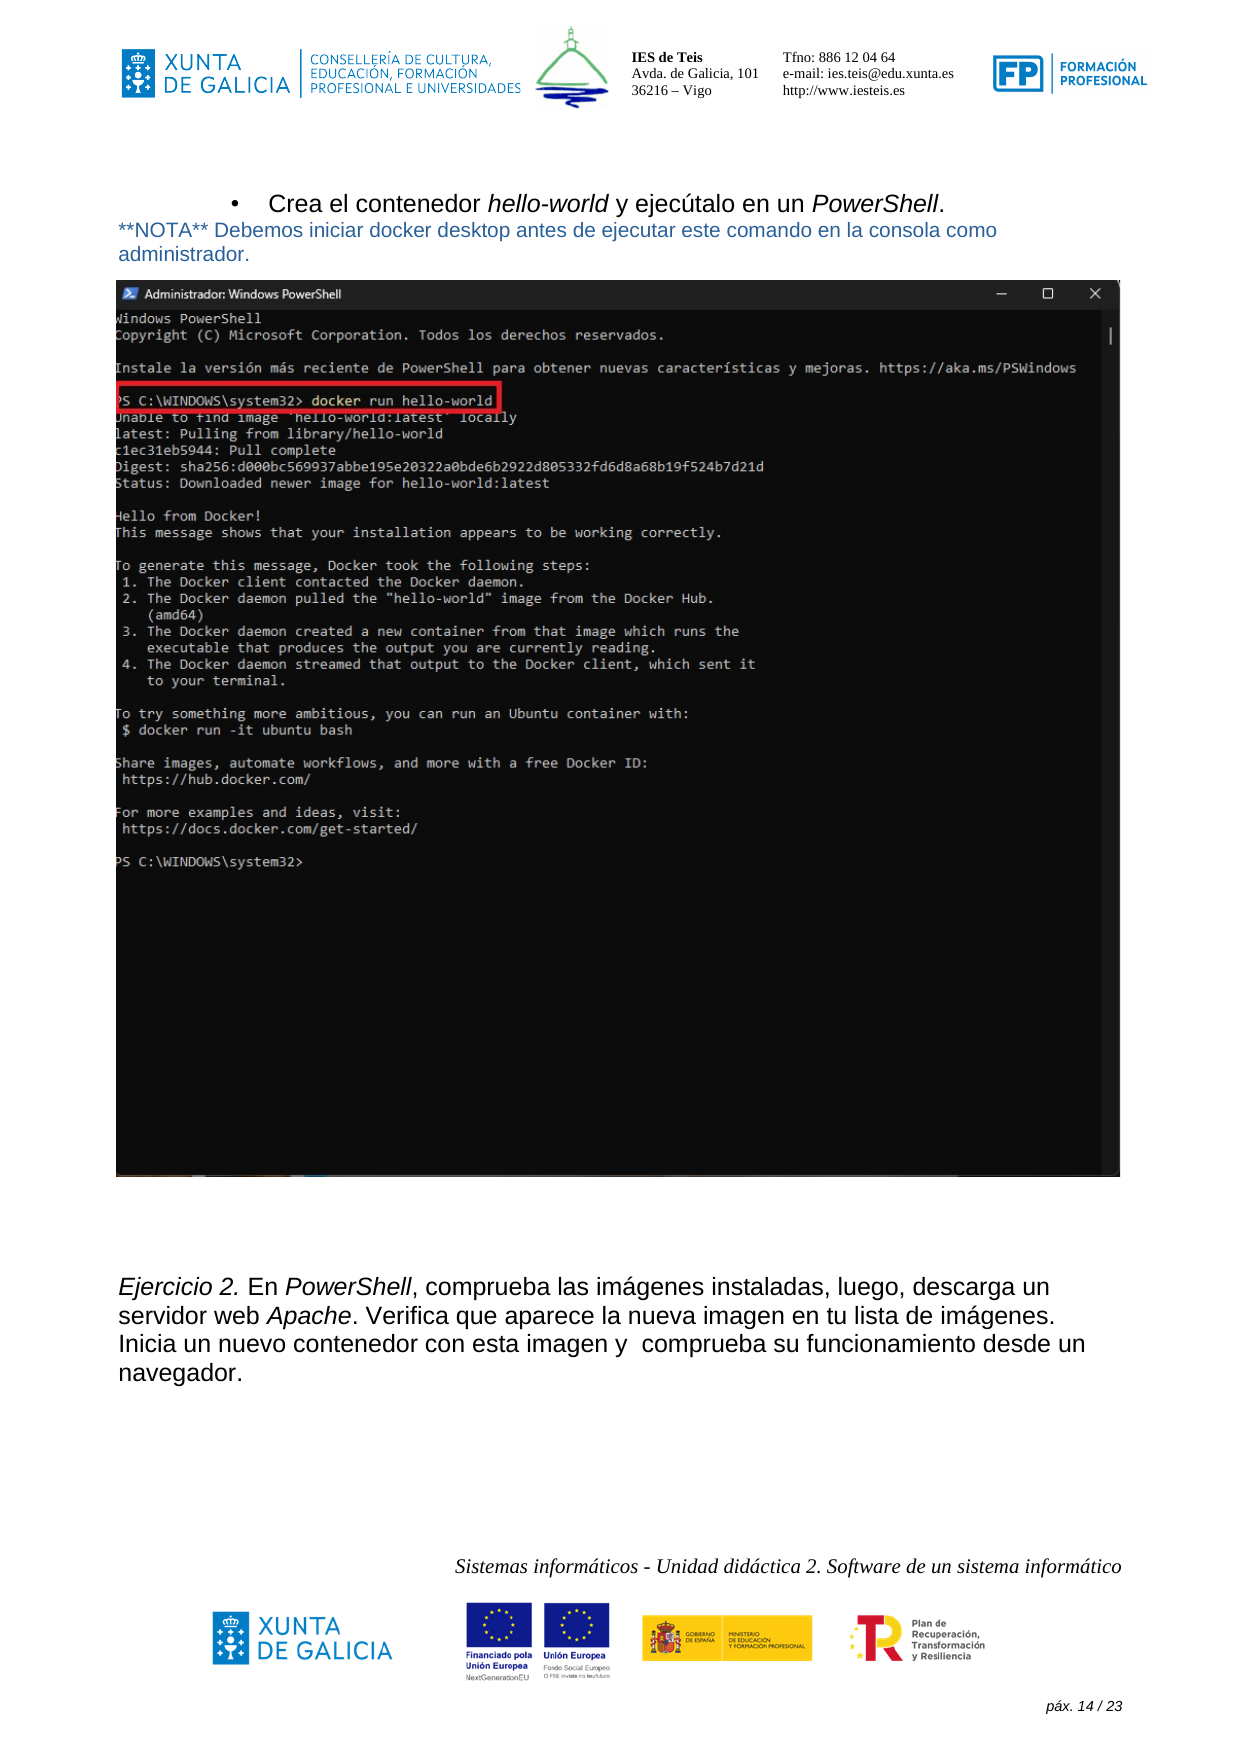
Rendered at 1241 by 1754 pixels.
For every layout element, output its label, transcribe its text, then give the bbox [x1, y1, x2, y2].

picture [121, 49, 521, 98]
text Ejercicio 2. En PowerShell, comprueba las imágenes instaladas, luego, descarga un servidor web Apache. Verifica que aparece la nueva imagen en tu lista de imágenes. [118, 1272, 1122, 1329]
text Inicia un nuevo contenedor con esta imagen y comprueba su funcionamiento desde un navegador. [118, 1329, 1122, 1387]
text **NOTA** Debemos iniciar docker desktop antes de ejecutar este comando en la consola como administrador. [118, 218, 1122, 266]
picture [116, 280, 1121, 1177]
picture [212, 1592, 1020, 1688]
picture [989, 50, 1153, 97]
picture [534, 25, 611, 110]
list Crea el contenedor hello-world y ejecútalo en un PowerShell. [231, 189, 1122, 218]
